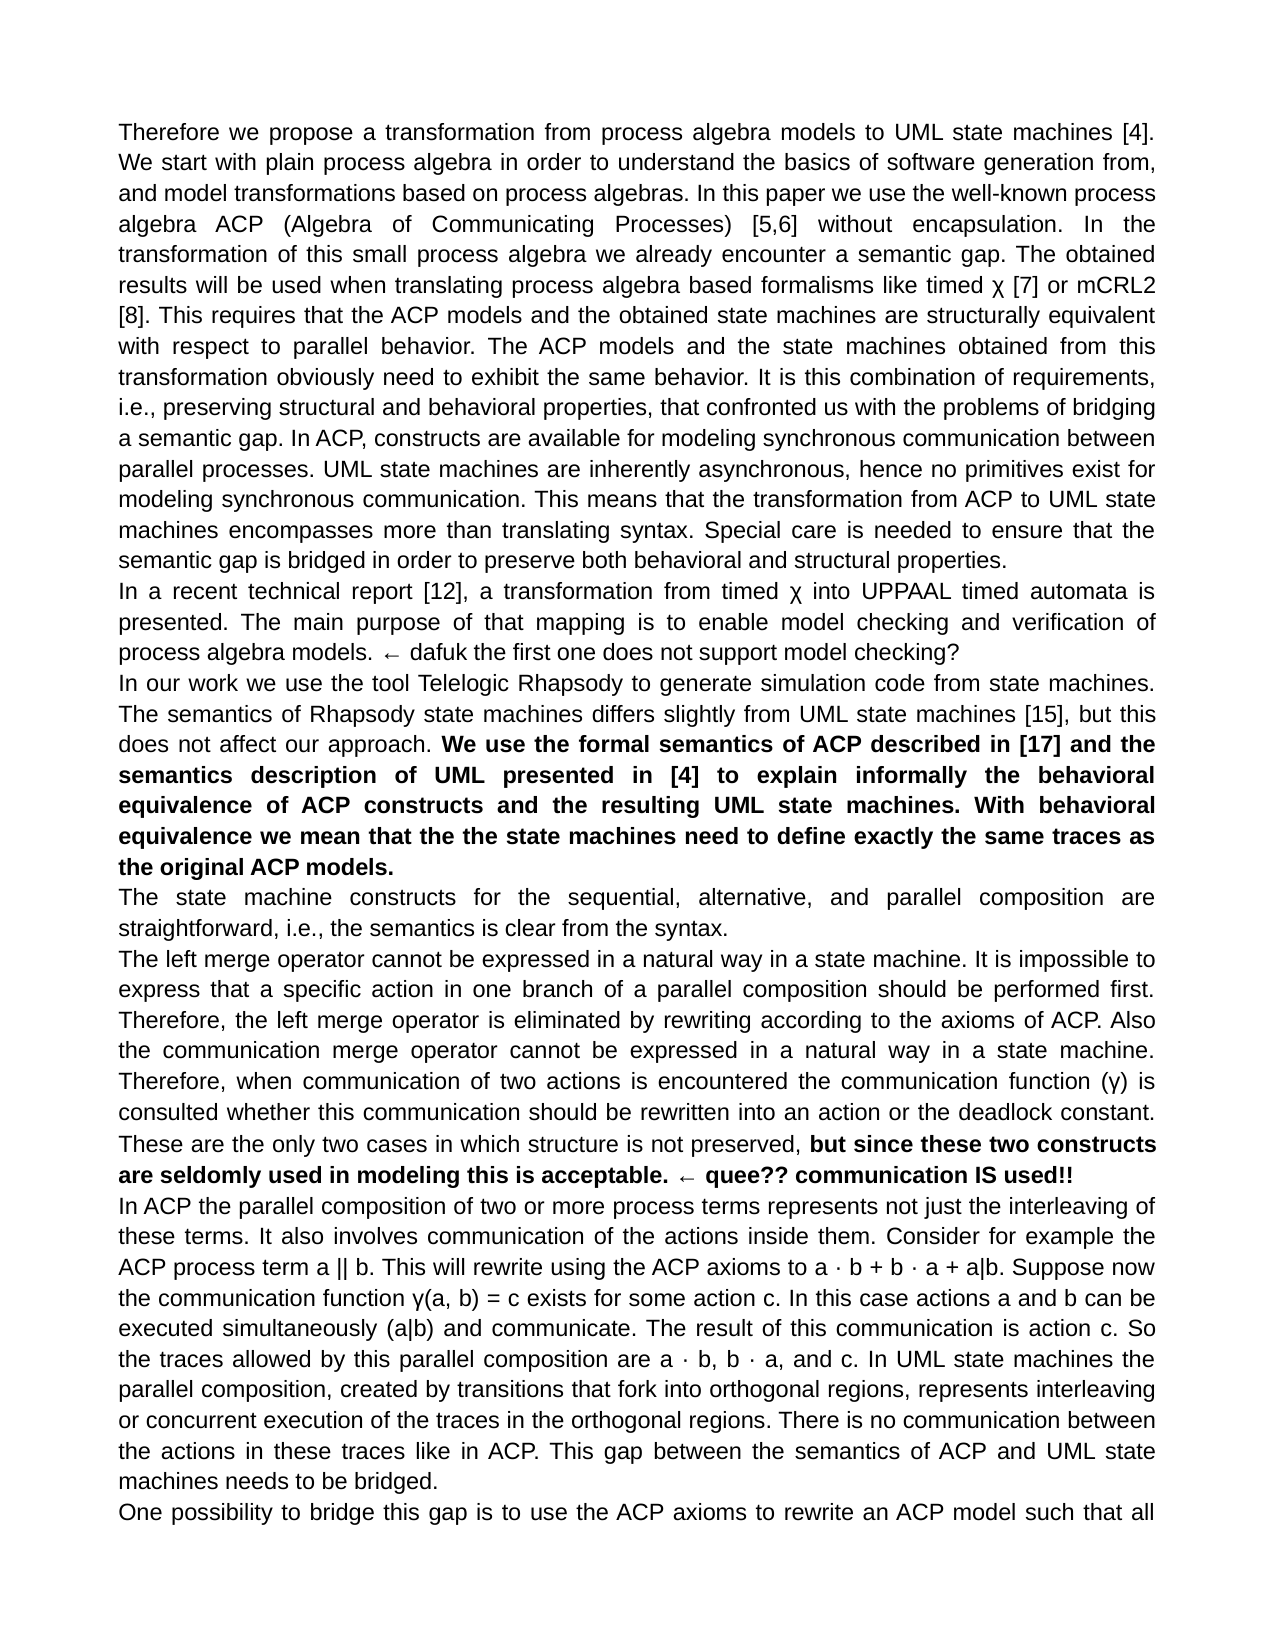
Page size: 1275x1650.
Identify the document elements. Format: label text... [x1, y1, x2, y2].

text The state machine constructs for the sequential, alternative, and parallel composition are straightforward, i.e., the semantics is clear from the syntax. [118, 884, 1157, 941]
text One possibility to bridge this gap is to use the ACP axioms to rewrite an ACP model such that all [118, 1498, 1157, 1525]
text The left merge operator cannot be expressed in a natural way in a state machine. It is impossible to express that a specific action in one branch of a parallel composition should be performed first. Therefore, the left merge operator is eliminated by rewriting according to the axioms of ACP. Also the communication merge operator cannot be expressed in a natural way in a state machine. Therefore, when communication of two actions is encountered the communication function (γ) is consulted whether this communication should be rewritten into an action or the deadlock constant. These are the only two cases in which structure is not preserved, but since these two constructs are seldomly used in modeling this is acceptable. ← quee?? communication IS used!! [118, 945, 1157, 1188]
text In a recent technical report [12], a transformation from timed χ into UPPAAL timed automata is presented. The main purpose of that mapping is to enable model checking and verification of process algebra models. ← dafuk the first one does not support model checking? [118, 577, 1157, 666]
text In ACP the parallel composition of two or more process terms represents not just the interleaving of these terms. It also involves communication of the actions inside them. Consider for example the ACP process term a || b. This will rewrite using the ACP axioms to a · b + b · a + a|b. Suppose now the communication function γ(a, b) = c exists for some action c. In this case actions a and b can be executed simultaneously (a|b) and communicate. The result of this communication is action c. So the traces allowed by this parallel composition are a · b, b · a, and c. In UML state machines the parallel composition, created by transitions that fork into orthogonal regions, represents interleaving or concurrent execution of the traces in the orthogonal regions. There is no communication between the actions in these traces like in ACP. This gap between the semantics of ACP and UML state machines needs to be bridged. [118, 1192, 1157, 1494]
text In our work we use the tool Telelogic Rhapsody to generate simulation code from state machines. The semantics of Rhapsody state machines differs slightly from UML state machines [15], but this does not affect our approach. We use the formal semantics of ACP described in [17] and the semantics description of UML presented in [4] to explain informally the behavioral equivalence of ACP constructs and the resulting UML state machines. With behavioral equivalence we mean that the the state machines need to define exactly the same traces as the original ACP models. [118, 669, 1157, 880]
text Therefore we propose a transformation from process algebra models to UML state machines [4]. We start with plain process algebra in order to understand the basics of software generation from, and model transformations based on process algebras. In this paper we use the well-known process algebra ACP (Algebra of Communicating Processes) [5,6] without encapsulation. In the transformation of this small process algebra we already encounter a semantic gap. The obtained results will be used when translating process algebra based formalisms like timed χ [7] or mCRL2 [8]. This requires that the ACP models and the obtained state machines are structurally equivalent with respect to parallel behavior. The ACP models and the state machines obtained from this transformation obviously need to exhibit the same behavior. It is this combination of requirements, i.e., preserving structural and behavioral properties, that confronted us with the problems of bridging a semantic gap. In ACP, constructs are available for modeling synchronous communication between parallel processes. UML state machines are inherently asynchronous, hence no primitives exist for modeling synchronous communication. This means that the transformation from ACP to UML state machines encompasses more than translating syntax. Special care is needed to ensure that the semantic gap is bridged in order to preserve both behavioral and structural properties. [118, 118, 1157, 574]
